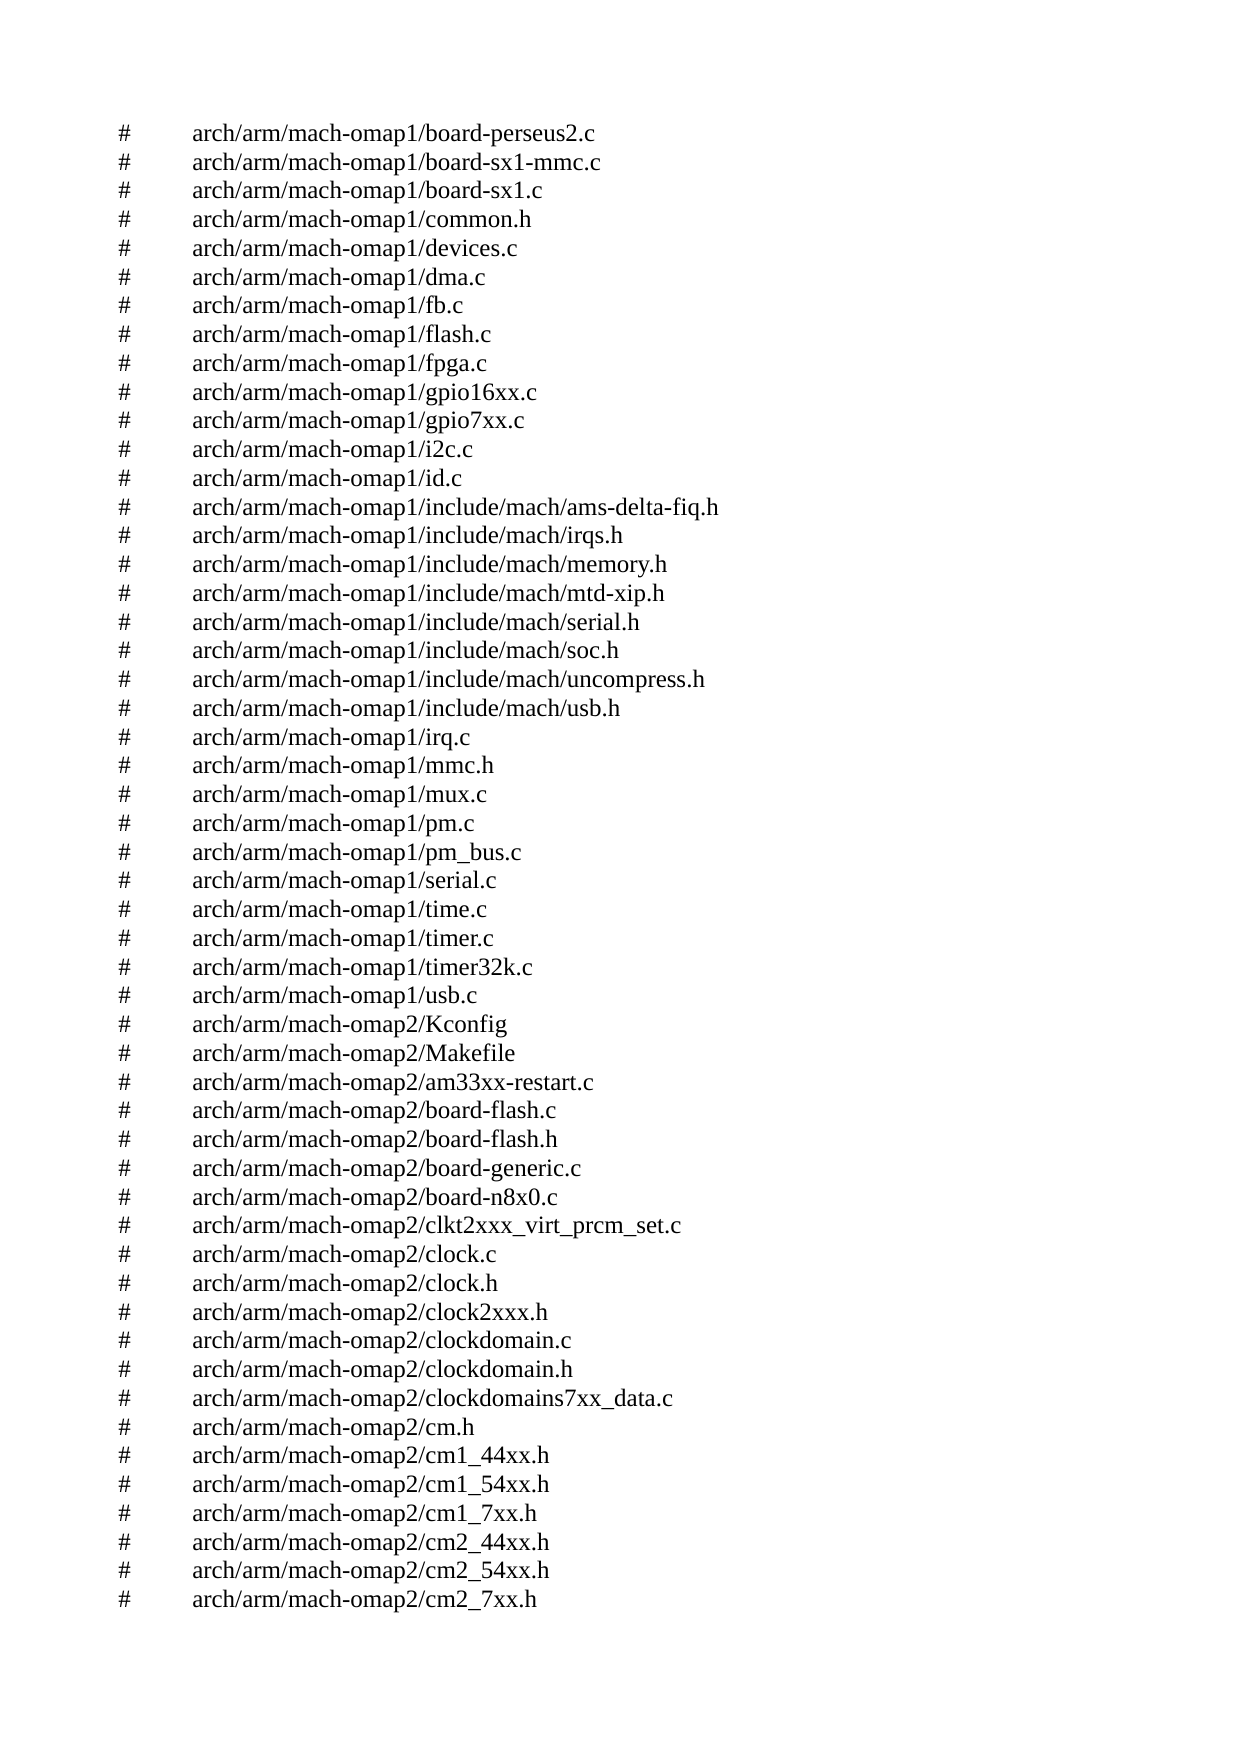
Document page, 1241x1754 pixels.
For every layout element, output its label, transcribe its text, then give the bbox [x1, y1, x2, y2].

text # arch/arm/mach-omap2/am33xx-restart.c [118, 1067, 1122, 1096]
text # arch/arm/mach-omap2/clock2xxx.h [118, 1297, 1122, 1326]
text # arch/arm/mach-omap2/board-n8x0.c [118, 1182, 1122, 1211]
text # arch/arm/mach-omap2/clockdomains7xx_data.c [118, 1383, 1122, 1412]
text # arch/arm/mach-omap2/cm2_7xx.h [118, 1584, 1122, 1613]
text # arch/arm/mach-omap1/time.c [118, 894, 1122, 923]
text # arch/arm/mach-omap1/timer32k.c [118, 952, 1122, 981]
text # arch/arm/mach-omap2/clkt2xxx_virt_prcm_set.c [118, 1211, 1122, 1239]
text # arch/arm/mach-omap1/gpio16xx.c [118, 377, 1122, 406]
text # arch/arm/mach-omap1/fb.c [118, 291, 1122, 319]
text # arch/arm/mach-omap2/Kconfig [118, 1009, 1122, 1038]
text # arch/arm/mach-omap1/fpga.c [118, 348, 1122, 377]
text # arch/arm/mach-omap2/cm.h [118, 1412, 1122, 1441]
text # arch/arm/mach-omap2/cm2_54xx.h [118, 1556, 1122, 1584]
text # arch/arm/mach-omap1/include/mach/serial.h [118, 607, 1122, 636]
text # arch/arm/mach-omap2/clock.c [118, 1239, 1122, 1268]
text # arch/arm/mach-omap2/board-flash.h [118, 1124, 1122, 1153]
text # arch/arm/mach-omap2/clockdomain.c [118, 1326, 1122, 1354]
text # arch/arm/mach-omap1/pm_bus.c [118, 837, 1122, 866]
text # arch/arm/mach-omap1/mux.c [118, 779, 1122, 808]
text # arch/arm/mach-omap1/gpio7xx.c [118, 406, 1122, 434]
text # arch/arm/mach-omap1/include/mach/ams-delta-fiq.h [118, 492, 1122, 521]
text # arch/arm/mach-omap1/board-sx1-mmc.c [118, 147, 1122, 176]
text # arch/arm/mach-omap1/usb.c [118, 981, 1122, 1009]
text # arch/arm/mach-omap1/devices.c [118, 233, 1122, 262]
text # arch/arm/mach-omap2/board-flash.c [118, 1096, 1122, 1124]
text # arch/arm/mach-omap2/cm2_44xx.h [118, 1527, 1122, 1556]
text # arch/arm/mach-omap1/include/mach/uncompress.h [118, 664, 1122, 693]
text # arch/arm/mach-omap1/id.c [118, 463, 1122, 492]
text # arch/arm/mach-omap1/board-sx1.c [118, 176, 1122, 204]
text # arch/arm/mach-omap1/include/mach/soc.h [118, 636, 1122, 664]
text # arch/arm/mach-omap1/include/mach/usb.h [118, 693, 1122, 722]
text # arch/arm/mach-omap1/irq.c [118, 722, 1122, 751]
text # arch/arm/mach-omap2/Makefile [118, 1038, 1122, 1067]
text # arch/arm/mach-omap1/include/mach/irqs.h [118, 521, 1122, 549]
text # arch/arm/mach-omap1/i2c.c [118, 434, 1122, 463]
text # arch/arm/mach-omap2/cm1_7xx.h [118, 1498, 1122, 1527]
text # arch/arm/mach-omap2/clockdomain.h [118, 1354, 1122, 1383]
text # arch/arm/mach-omap1/serial.c [118, 866, 1122, 894]
text # arch/arm/mach-omap1/timer.c [118, 923, 1122, 952]
text # arch/arm/mach-omap1/pm.c [118, 808, 1122, 837]
text # arch/arm/mach-omap2/cm1_54xx.h [118, 1469, 1122, 1498]
text # arch/arm/mach-omap1/mmc.h [118, 751, 1122, 779]
text # arch/arm/mach-omap1/flash.c [118, 319, 1122, 348]
text # arch/arm/mach-omap2/clock.h [118, 1268, 1122, 1297]
text # arch/arm/mach-omap1/include/mach/mtd-xip.h [118, 578, 1122, 607]
text # arch/arm/mach-omap1/dma.c [118, 262, 1122, 291]
text # arch/arm/mach-omap1/include/mach/memory.h [118, 549, 1122, 578]
text # arch/arm/mach-omap1/common.h [118, 204, 1122, 233]
text # arch/arm/mach-omap2/board-generic.c [118, 1153, 1122, 1182]
text # arch/arm/mach-omap2/cm1_44xx.h [118, 1441, 1122, 1469]
text # arch/arm/mach-omap1/board-perseus2.c [118, 118, 1122, 147]
